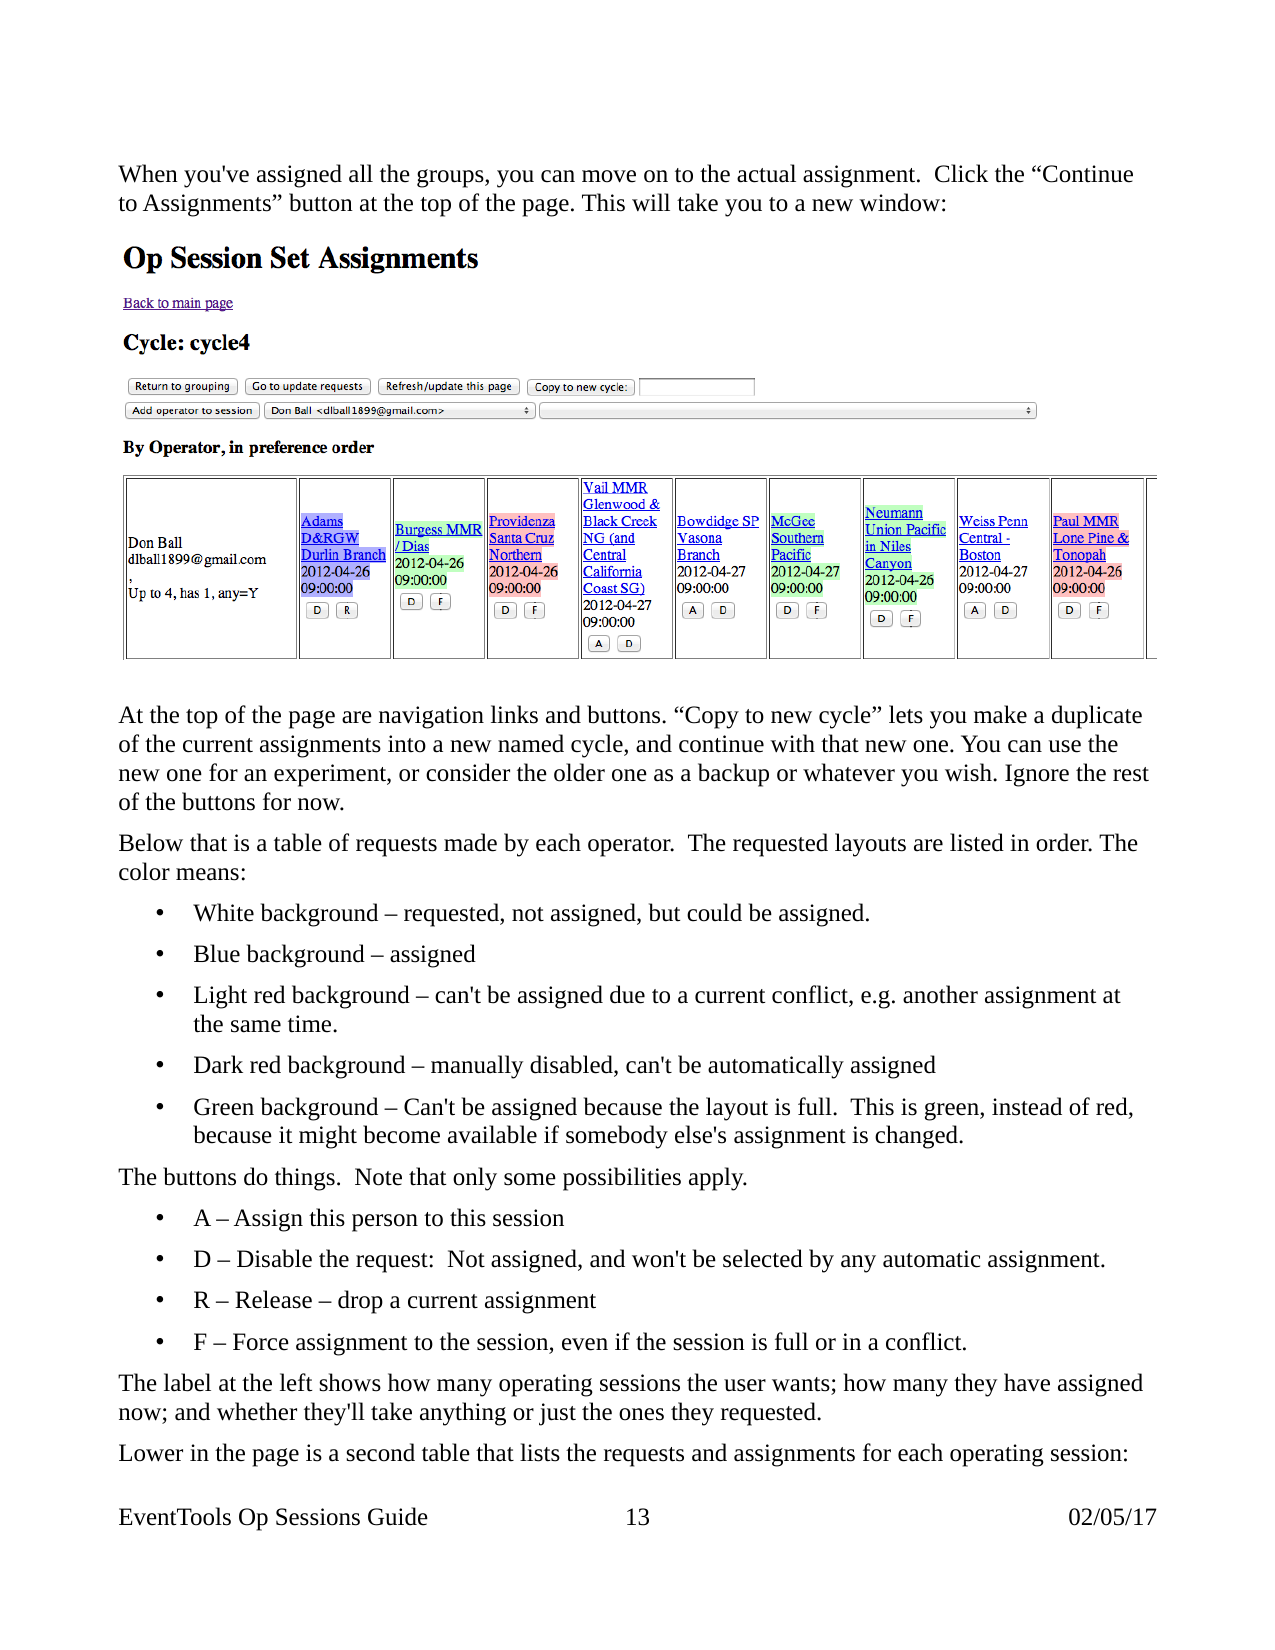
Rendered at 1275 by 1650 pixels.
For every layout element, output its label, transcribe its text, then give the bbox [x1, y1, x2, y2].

list Dark red background – manually disabled, can't be automatically assigned [156, 1051, 1157, 1079]
text The buttons do things. Note that only some possibilities apply. [118, 1162, 1157, 1191]
picture [118, 229, 1157, 660]
list R – Release – drop a current assignment [156, 1286, 1157, 1314]
list Blue background – assigned [156, 939, 1157, 968]
text Below that is a table of requests made by each operator. The requested layouts are listed in order. The color means: [118, 828, 1157, 886]
text Lower in the page is a second table that lists the requests and assignments for each operating session: [118, 1438, 1157, 1467]
text The label at the left shows how many operating sessions the user wants; how many they have assigned now; and whether they'll take anything or just the ones they requested. [118, 1368, 1157, 1426]
list Green background – Can't be assigned because the layout is full. This is green, instead of red, because it might become available if somebody else's assignment is changed. [156, 1092, 1157, 1149]
list A – Assign this person to this session [156, 1203, 1157, 1232]
list D – Disable the request: Not assigned, and won't be selected by any automatic assignment. [156, 1244, 1157, 1273]
list Light red background – can't be assigned due to a current conflict, e.g. another assignment at the same time. [156, 981, 1157, 1038]
list F – Force assignment to the session, even if the session is full or in a conflict. [156, 1327, 1157, 1356]
text At the top of the page are navigation links and buttons. “Copy to new cycle” lets you make a duplicate of the current assignments into a new named cycle, and continue with that new one. You can use the new one for an experiment, or consider the older one as a backup or whatever you wish. Ignore the rest of the buttons for now. [118, 701, 1157, 816]
list White background – requested, not assigned, but could be assigned. [156, 898, 1157, 927]
text When you've assigned all the groups, you can move on to the actual assignment. Click the “Continue to Assignments” button at the top of the page. This will take you to a new window: [118, 159, 1157, 217]
